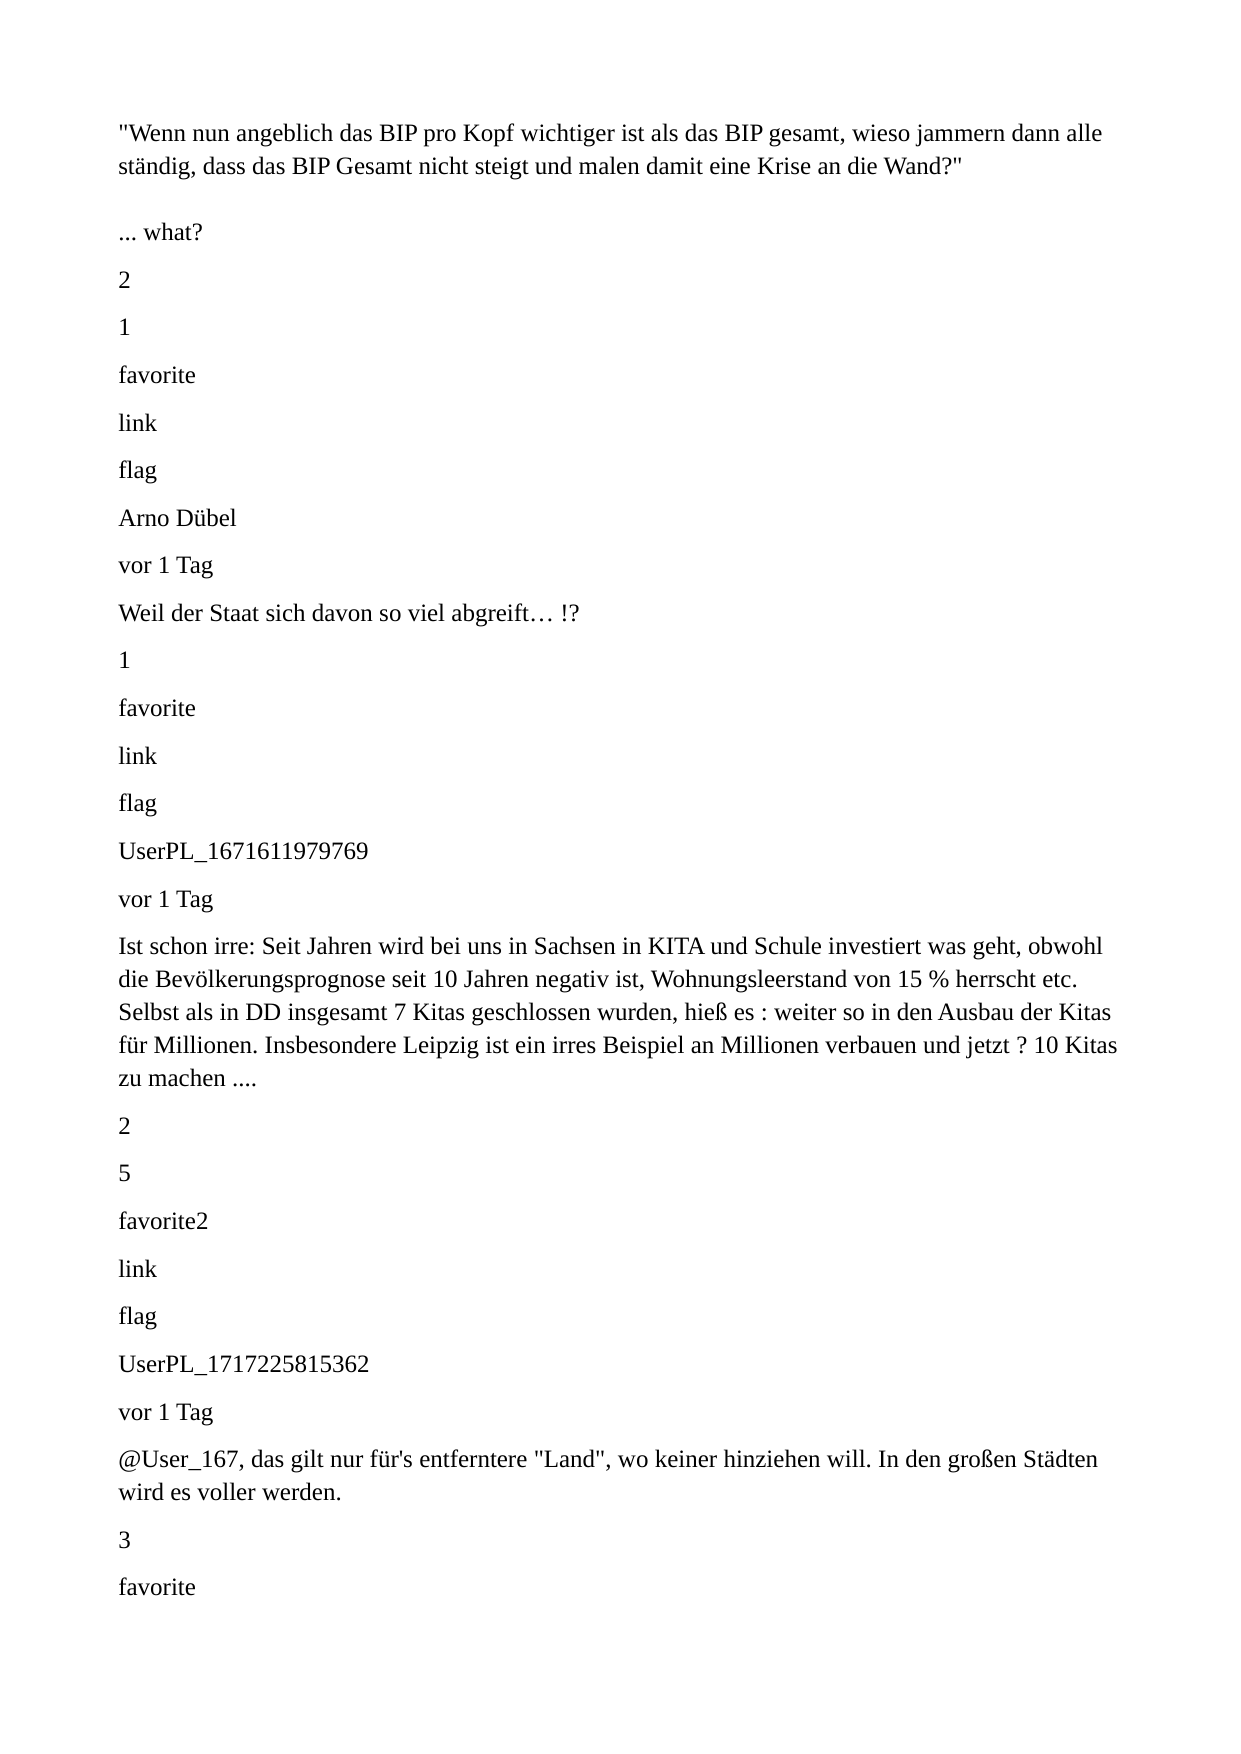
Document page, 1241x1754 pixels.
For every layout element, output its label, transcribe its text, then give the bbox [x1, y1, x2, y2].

text Arno Dübel [118, 503, 1122, 532]
text 5 [118, 1158, 1122, 1187]
text 2 [118, 1111, 1122, 1140]
text link [118, 741, 1122, 769]
text Ist schon irre: Seit Jahren wird bei uns in Sachsen in KITA und Schule investiert was geht, obwohl die Bevölkerungsprognose seit 10 Jahren negativ ist, Wohnungsleerstand von 15 % herrscht etc. Selbst als in DD insgesamt 7 Kitas geschlossen wurden, hieß es : weiter so in den Ausbau der Kitas für Millionen. Insbesondere Leipzig ist ein irres Beispiel an Millionen verbauen und jetzt ? 10 Kitas zu machen .... [118, 931, 1122, 1092]
text favorite2 [118, 1206, 1122, 1235]
text 2 [118, 265, 1122, 293]
text 1 [118, 312, 1122, 341]
text flag [118, 1301, 1122, 1330]
text vor 1 Tag [118, 1397, 1122, 1425]
text 3 [118, 1525, 1122, 1553]
text Weil der Staat sich davon so viel abgreift… !? [118, 598, 1122, 627]
text favorite [118, 360, 1122, 389]
text @User_167, das gilt nur für's entferntere "Land", wo keiner hinziehen will. In den großen Städten wird es voller werden. [118, 1444, 1122, 1506]
text favorite [118, 1572, 1122, 1601]
text flag [118, 455, 1122, 484]
text flag [118, 788, 1122, 817]
text link [118, 1254, 1122, 1282]
text UserPL_1717225815362 [118, 1349, 1122, 1378]
text UserPL_1671611979769 [118, 836, 1122, 865]
text 1 [118, 646, 1122, 674]
text vor 1 Tag [118, 884, 1122, 912]
text link [118, 408, 1122, 436]
text "Wenn nun angeblich das BIP pro Kopf wichtiger ist als das BIP gesamt, wieso jammern dann alle ständig, dass das BIP Gesamt nicht steigt und malen damit eine Krise an die Wand?" ... what? [118, 118, 1122, 246]
text vor 1 Tag [118, 550, 1122, 579]
text favorite [118, 693, 1122, 722]
